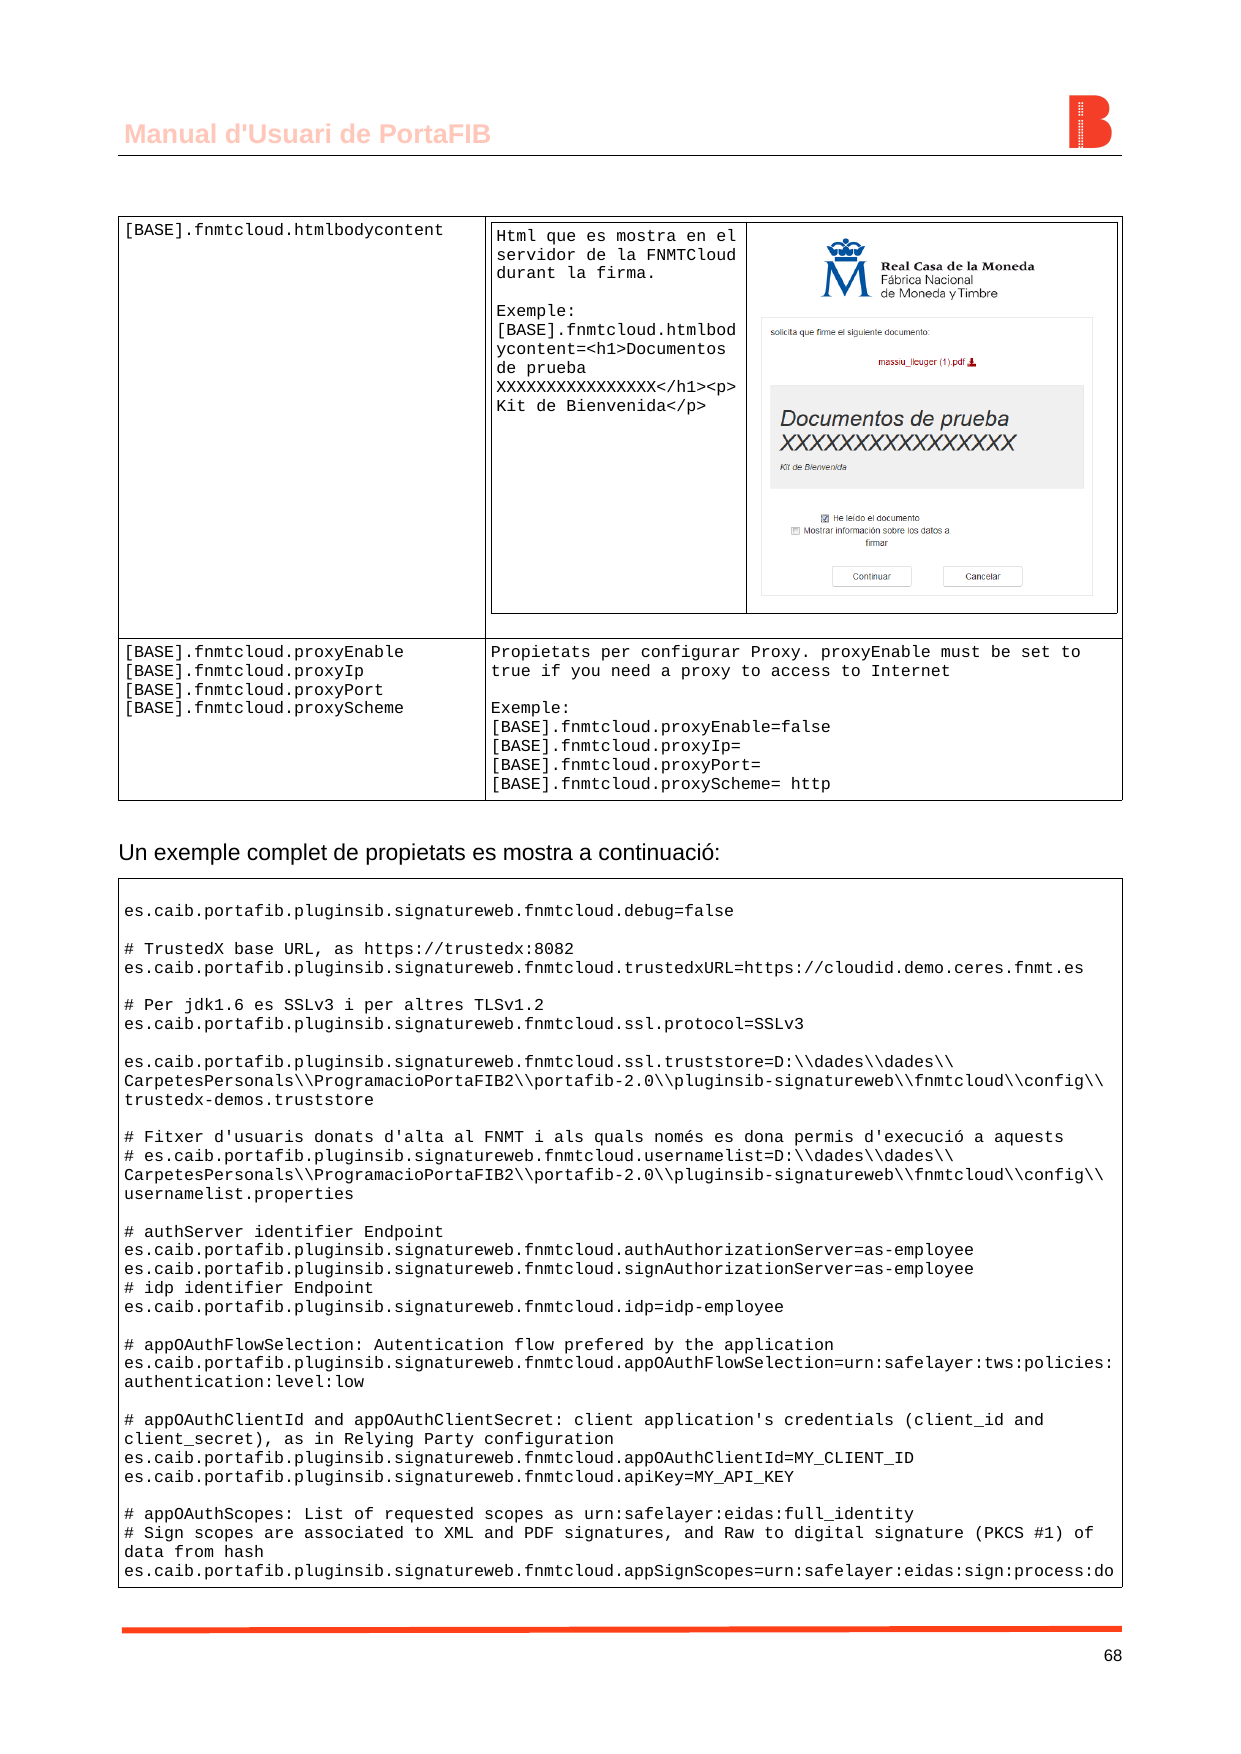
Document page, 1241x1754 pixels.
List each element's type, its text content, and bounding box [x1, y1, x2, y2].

table_cell [486, 217, 1122, 638]
table_header Html que es mostra en el servidor de la FNMTCloud durant la firma. Exemple: [BASE].fnmtcloud.htmlbodycontent=<h1>Documentos de prueba XXXXXXXXXXXXXXXX</h1><p>Kit de Bienvenida</p> [492, 223, 746, 613]
table_cell [BASE].fnmtcloud.proxyEnable [BASE].fnmtcloud.proxyIp [BASE].fnmtcloud.proxyPort [BASE].fnmtcloud.proxyScheme [119, 639, 485, 800]
picture [1063, 94, 1117, 150]
text Un exemple complet de propietats es mostra a continuació: [118, 839, 1122, 865]
table_header es.caib.portafib.pluginsib.signatureweb.fnmtcloud.debug=false # TrustedX base URL, as https://trustedx:8082 es.caib.portafib.pluginsib.signatureweb.fnmtcloud.trustedxURL=https://cloudid.demo.ceres.fnmt.es # Per jdk1.6 es SSLv3 i per altres TLSv1.2 es.caib.portafib.pluginsib.signatureweb.fnmtcloud.ssl.protocol=SSLv3 es.caib.portafib.pluginsib.signatureweb.fnmtcloud.ssl.truststore=D:\\dades\\dades\\CarpetesPersonals\\ProgramacioPortaFIB2\\portafib-2.0\\pluginsib-signatureweb\\fnmtcloud\\config\\trustedx-demos.truststore # Fitxer d'usuaris donats d'alta al FNMT i als quals només es dona permis d'execució a aquests # es.caib.portafib.pluginsib.signatureweb.fnmtcloud.usernamelist=D:\\dades\\dades\\CarpetesPersonals\\ProgramacioPortaFIB2\\portafib-2.0\\pluginsib-signatureweb\\fnmtcloud\\config\\usernamelist.properties # authServer identifier Endpoint es.caib.portafib.pluginsib.signatureweb.fnmtcloud.authAuthorizationServer=as-employee es.caib.portafib.pluginsib.signatureweb.fnmtcloud.signAuthorizationServer=as-employee # idp identifier Endpoint es.caib.portafib.pluginsib.signatureweb.fnmtcloud.idp=idp-employee # appOAuthFlowSelection: Autentication flow prefered by the application es.caib.portafib.pluginsib.signatureweb.fnmtcloud.appOAuthFlowSelection=urn:safelayer:tws:policies:authentication:level:low # appOAuthClientId and appOAuthClientSecret: client application's credentials (client_id and client_secret), as in Relying Party configuration es.caib.portafib.pluginsib.signatureweb.fnmtcloud.appOAuthClientId=MY_CLIENT_ID es.caib.portafib.pluginsib.signatureweb.fnmtcloud.apiKey=MY_API_KEY # appOAuthScopes: List of requested scopes as urn:safelayer:eidas:full_identity # Sign scopes are associated to XML and PDF signatures, and Raw to digital signature (PKCS #1) of data from hash es.caib.portafib.pluginsib.signatureweb.fnmtcloud.appSignScopes=urn:safelayer:eidas:sign:process:do [119, 879, 1122, 1587]
picture [752, 227, 1111, 608]
table_header [747, 223, 1117, 613]
table_cell [BASE].fnmtcloud.htmlbodycontent [119, 217, 485, 638]
table_cell Propietats per configurar Proxy. proxyEnable must be set to true if you need a proxy to access to Internet Exemple: [BASE].fnmtcloud.proxyEnable=false [BASE].fnmtcloud.proxyIp= [BASE].fnmtcloud.proxyPort= [BASE].fnmtcloud.proxyScheme= http [486, 639, 1122, 800]
